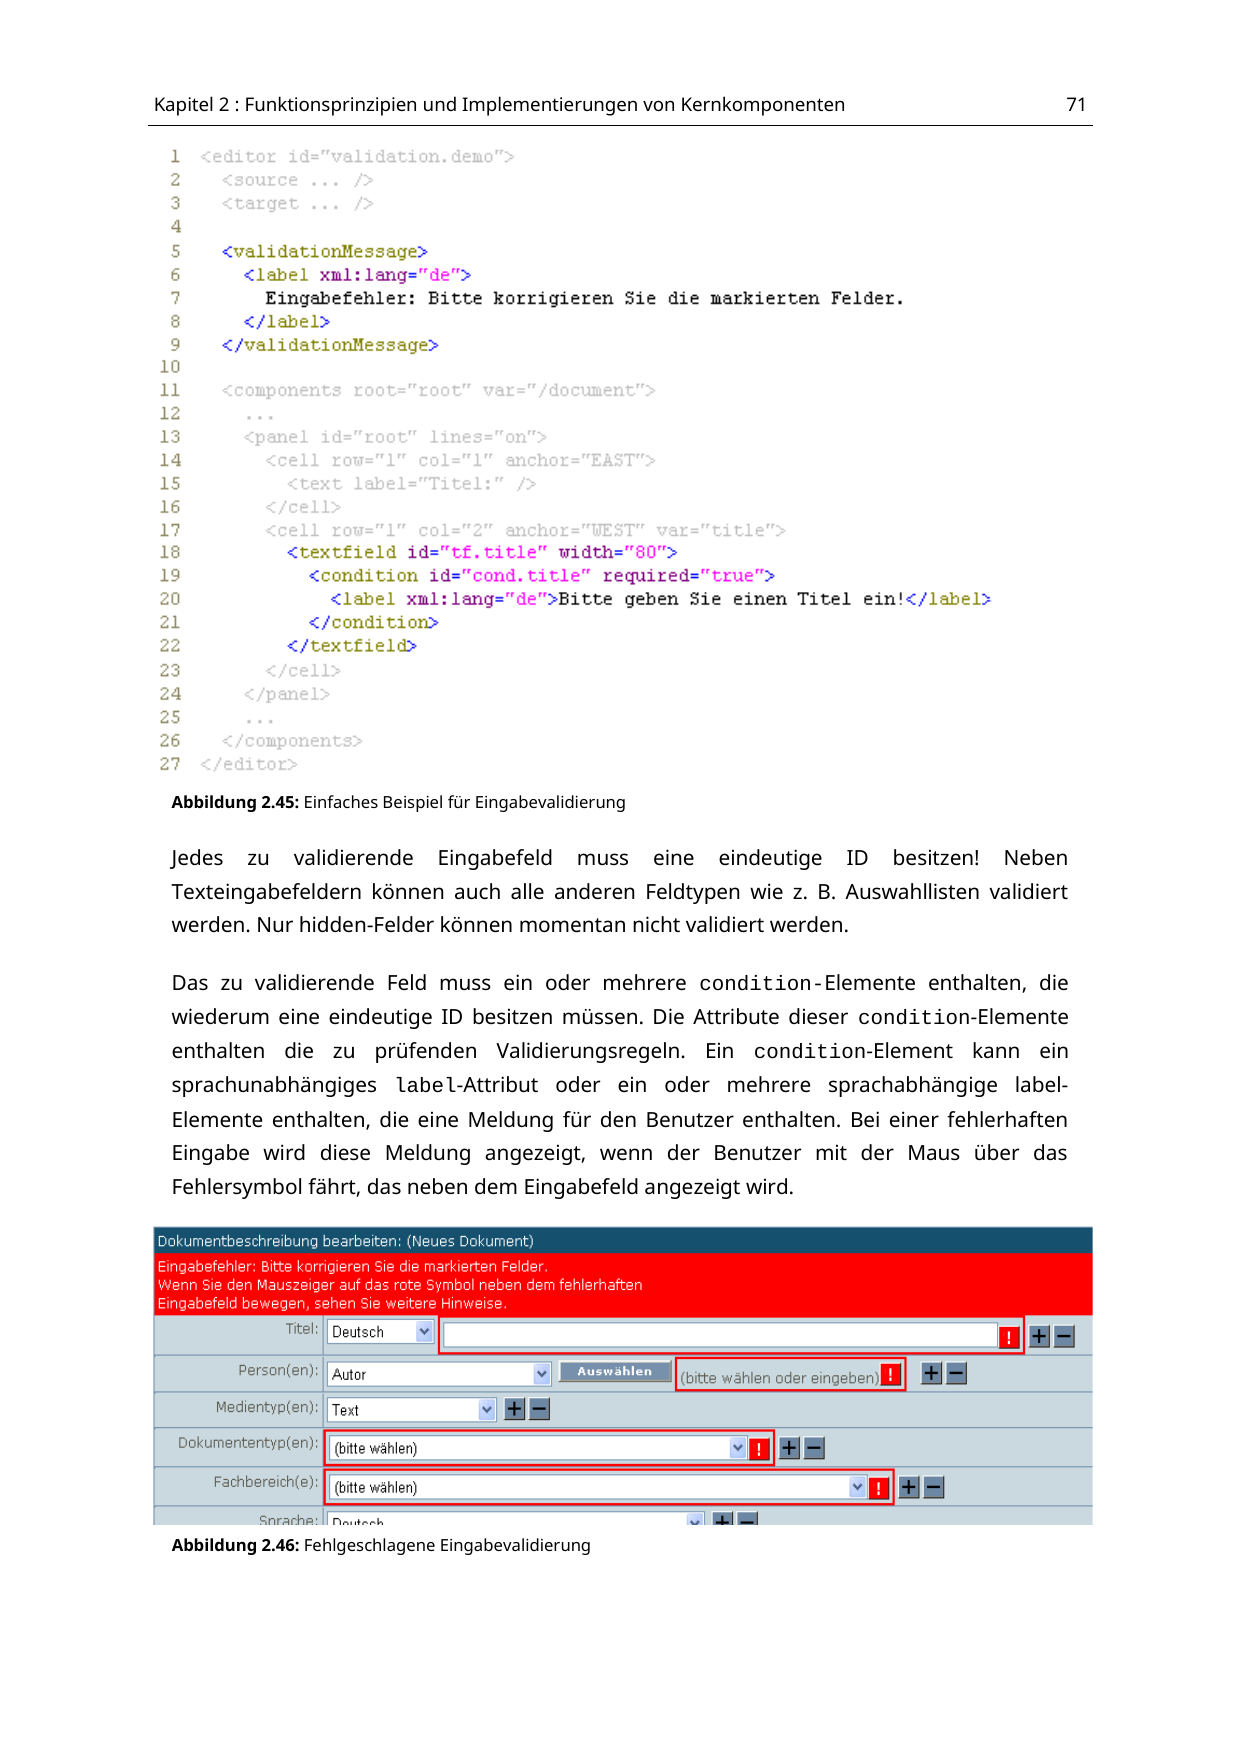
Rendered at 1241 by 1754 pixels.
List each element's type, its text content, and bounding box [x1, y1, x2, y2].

text Das zu validierende Feld muss ein oder mehrere condition-Elemente enthalten, die wiederum eine eindeutige ID besitzen müssen. Die Attribute dieser condition-Elemente enthalten die zu prüfenden Validierungsregeln. Ein condition-Element kann ein sprachunabhängiges label-Attribut oder ein oder mehrere sprachabhängige label-Elemente enthalten, die eine Meldung für den Benutzer enthalten. Bei einer fehlerhaften Eingabe wird diese Meldung angezeigt, wenn der Benutzer mit der Maus über das Fehlersymbol fährt, das neben dem Eingabefeld angezeigt wird. [171, 968, 1069, 1201]
picture [147, 1221, 1093, 1525]
text Abbildung 2.46: Fehlgeschlagene Eingabevalidierung [172, 1525, 1069, 1557]
text Jedes zu validierende Eingabefeld muss eine eindeutige ID besitzen! Neben Texteingabefeldern können auch alle anderen Feldtypen wie z. B. Auswahllisten validiert werden. Nur hidden-Felder können momentan nicht validiert werden. [171, 148, 1069, 939]
text Abbildung 2.45: Einfaches Beispiel für Eingabevalidierung [171, 775, 1022, 814]
